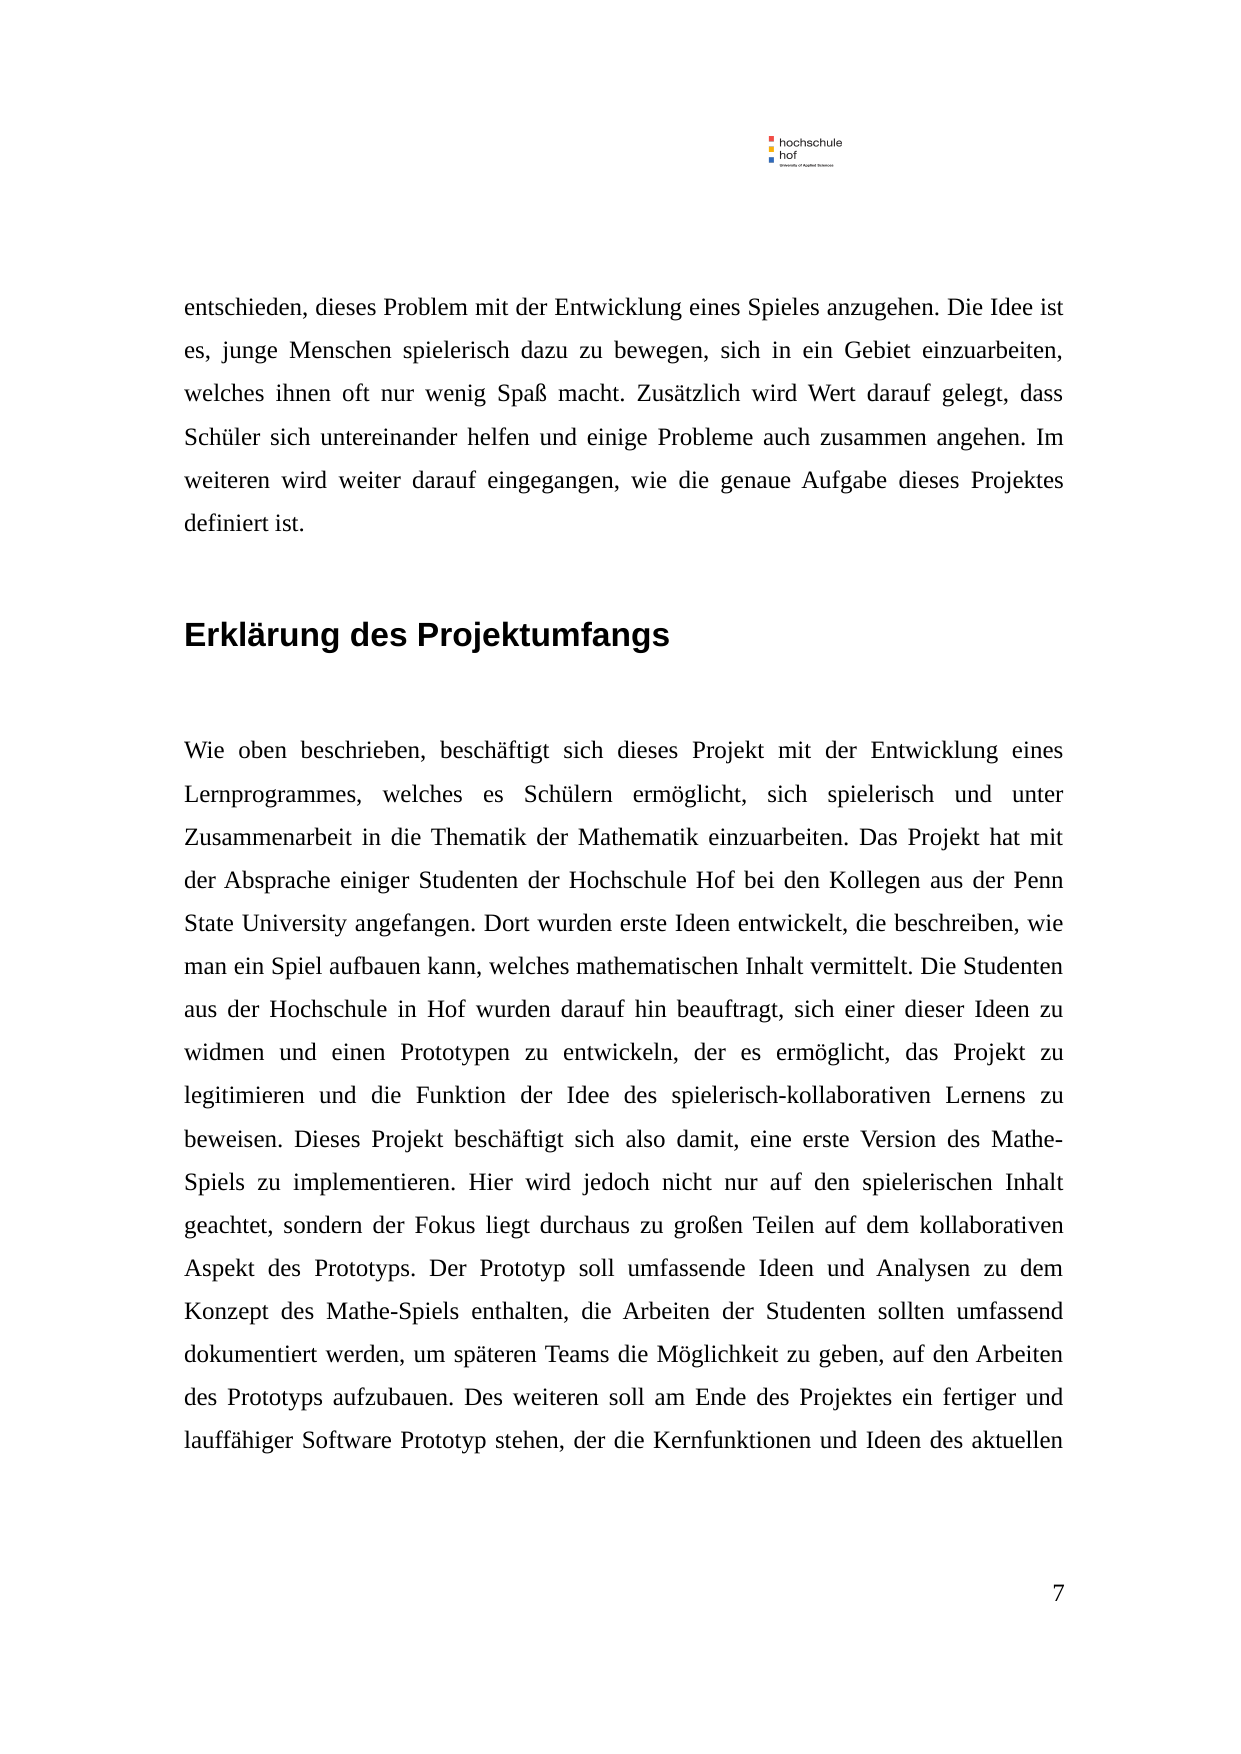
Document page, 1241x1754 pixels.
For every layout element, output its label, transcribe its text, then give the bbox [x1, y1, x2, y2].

text entschieden, dieses Problem mit der Entwicklung eines Spieles anzugehen. Die Idee ist es, junge Menschen spielerisch dazu zu bewegen, sich in ein Gebiet einzuarbeiten, welches ihnen oft nur wenig Spaß macht. Zusätzlich wird Wert darauf gelegt, dass Schüler sich untereinander helfen und einige Probleme auch zusammen angehen. Im weiteren wird weiter darauf eingegangen, wie die genaue Aufgabe dieses Projektes definiert ist. [184, 292, 1064, 537]
subtitle Erklärung des Projektumfangs [184, 615, 1064, 653]
picture [768, 136, 842, 167]
text Wie oben beschrieben, beschäftigt sich dieses Projekt mit der Entwicklung eines Lernprogrammes, welches es Schülern ermöglicht, sich spielerisch und unter Zusammenarbeit in die Thematik der Mathematik einzuarbeiten. Das Projekt hat mit der Absprache einiger Studenten der Hochschule Hof bei den Kollegen aus der Penn State University angefangen. Dort wurden erste Ideen entwickelt, die beschreiben, wie man ein Spiel aufbauen kann, welches mathematischen Inhalt vermittelt. Die Studenten aus der Hochschule in Hof wurden darauf hin beauftragt, sich einer dieser Ideen zu widmen und einen Prototypen zu entwickeln, der es ermöglicht, das Projekt zu legitimieren und die Funktion der Idee des spielerisch-kollaborativen Lernens zu beweisen. Dieses Projekt beschäftigt sich also damit, eine erste Version des Mathe-Spiels zu implementieren. Hier wird jedoch nicht nur auf den spielerischen Inhalt geachtet, sondern der Fokus liegt durchaus zu großen Teilen auf dem kollaborativen Aspekt des Prototyps. Der Prototyp soll umfassende Ideen und Analysen zu dem Konzept des Mathe-Spiels enthalten, die Arbeiten der Studenten sollten umfassend dokumentiert werden, um späteren Teams die Möglichkeit zu geben, auf den Arbeiten des Prototyps aufzubauen. Des weiteren soll am Ende des Projektes ein fertiger und lauffähiger Software Prototyp stehen, der die Kernfunktionen und Ideen des aktuellen [184, 736, 1064, 1454]
